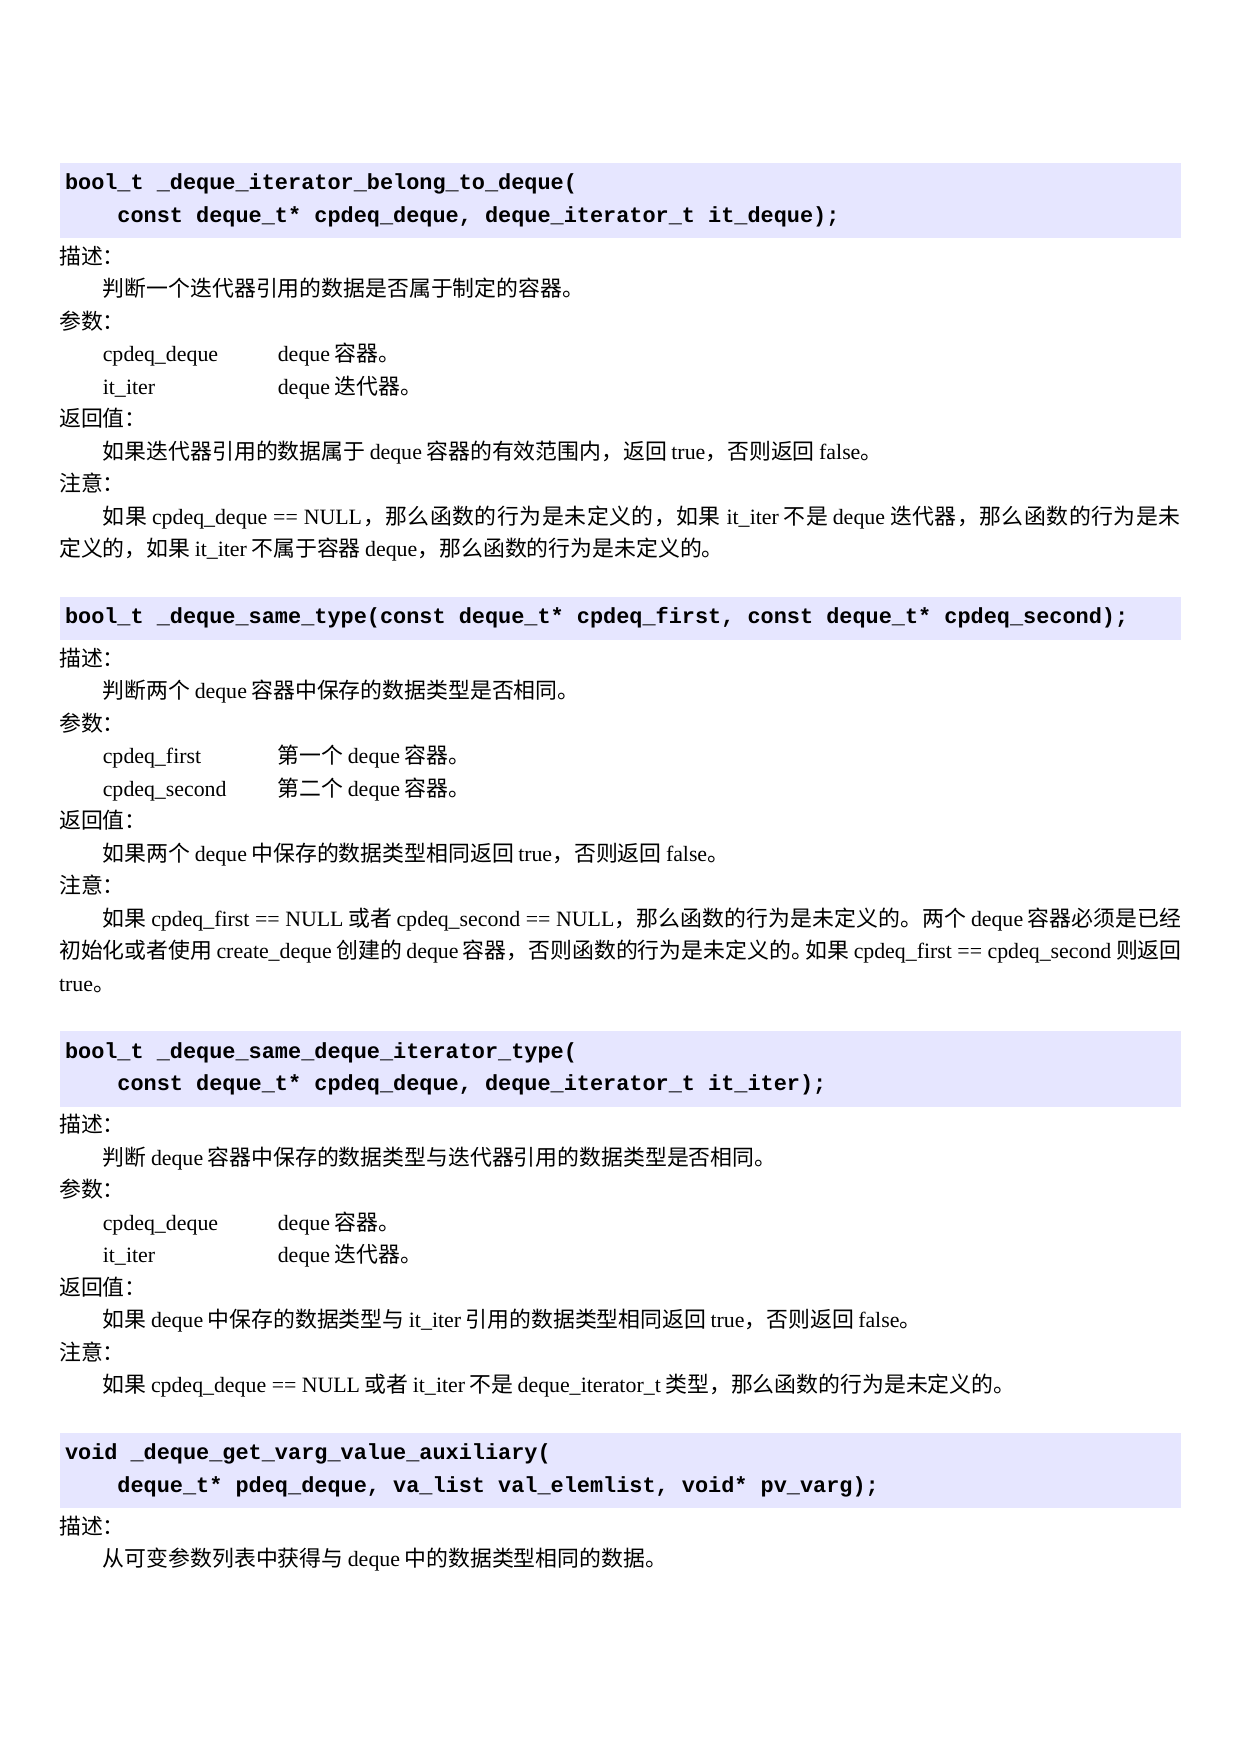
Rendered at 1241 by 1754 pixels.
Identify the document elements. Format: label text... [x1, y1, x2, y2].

text 注意： [59, 466, 1181, 498]
text 判断一个迭代器引用的数据是否属于制定的容器。 [59, 271, 1181, 303]
text cpdeq_second 第二个deque容器。 [59, 770, 1181, 803]
table_header bool_t _deque_iterator_belong_to_deque( const deque_t* cpdeq_deque, deque_iterator_t it_deque); [60, 163, 1181, 238]
text 参数： [59, 705, 1181, 738]
table_header bool_t _deque_same_type(const deque_t* cpdeq_first, const deque_t* cpdeq_second); [60, 597, 1181, 640]
text 返回值： [59, 401, 1181, 433]
text 描述： [59, 641, 1181, 673]
text 如果cpdeq_deque == NULL或者it_iter不是deque_iterator_t类型，那么函数的行为是未定义的。 [59, 1367, 1181, 1399]
text 描述： [59, 1510, 1181, 1541]
table_header bool_t _deque_same_deque_iterator_type( const deque_t* cpdeq_deque, deque_iterator_t it_iter); [60, 1031, 1181, 1107]
text it_iter deque迭代器。 [59, 1237, 1181, 1269]
text 判断deque容器中保存的数据类型与迭代器引用的数据类型是否相同。 [59, 1139, 1181, 1172]
text 描述： [59, 240, 1181, 271]
text 参数： [59, 1172, 1181, 1204]
text it_iter deque迭代器。 [59, 368, 1181, 401]
text 判断两个deque容器中保存的数据类型是否相同。 [59, 673, 1181, 705]
text 注意： [59, 868, 1181, 900]
text 如果两个deque中保存的数据类型相同返回true，否则返回false。 [59, 835, 1181, 868]
text 从可变参数列表中获得与deque中的数据类型相同的数据。 [59, 1541, 1181, 1573]
text 描述： [59, 1108, 1181, 1139]
text cpdeq_deque deque容器。 [59, 336, 1181, 368]
text 返回值： [59, 803, 1181, 835]
text 如果cpdeq_first == NULL或者cpdeq_second == NULL，那么函数的行为是未定义的。两个deque容器必须是已经初始化或者使用create_deque创建的deque容器，否则函数的行为是未定义的。如果cpdeq_first == cpdeq_second则返回true。 [59, 900, 1181, 998]
text 如果迭代器引用的数据属于deque容器的有效范围内，返回true，否则返回false。 [59, 433, 1181, 466]
text 注意： [59, 1334, 1181, 1367]
text 如果deque中保存的数据类型与it_iter引用的数据类型相同返回true，否则返回false。 [59, 1302, 1181, 1334]
text cpdeq_deque deque容器。 [59, 1204, 1181, 1237]
table_header void _deque_get_varg_value_auxiliary( deque_t* pdeq_deque, va_list val_elemlist, void* pv_varg); [60, 1433, 1181, 1508]
text cpdeq_first 第一个deque容器。 [59, 738, 1181, 770]
text 如果cpdeq_deque == NULL，那么函数的行为是未定义的，如果it_iter不是deque迭代器，那么函数的行为是未定义的，如果it_iter不属于容器deque，那么函数的行为是未定义的。 [59, 498, 1181, 563]
text 参数： [59, 303, 1181, 336]
text 返回值： [59, 1269, 1181, 1302]
